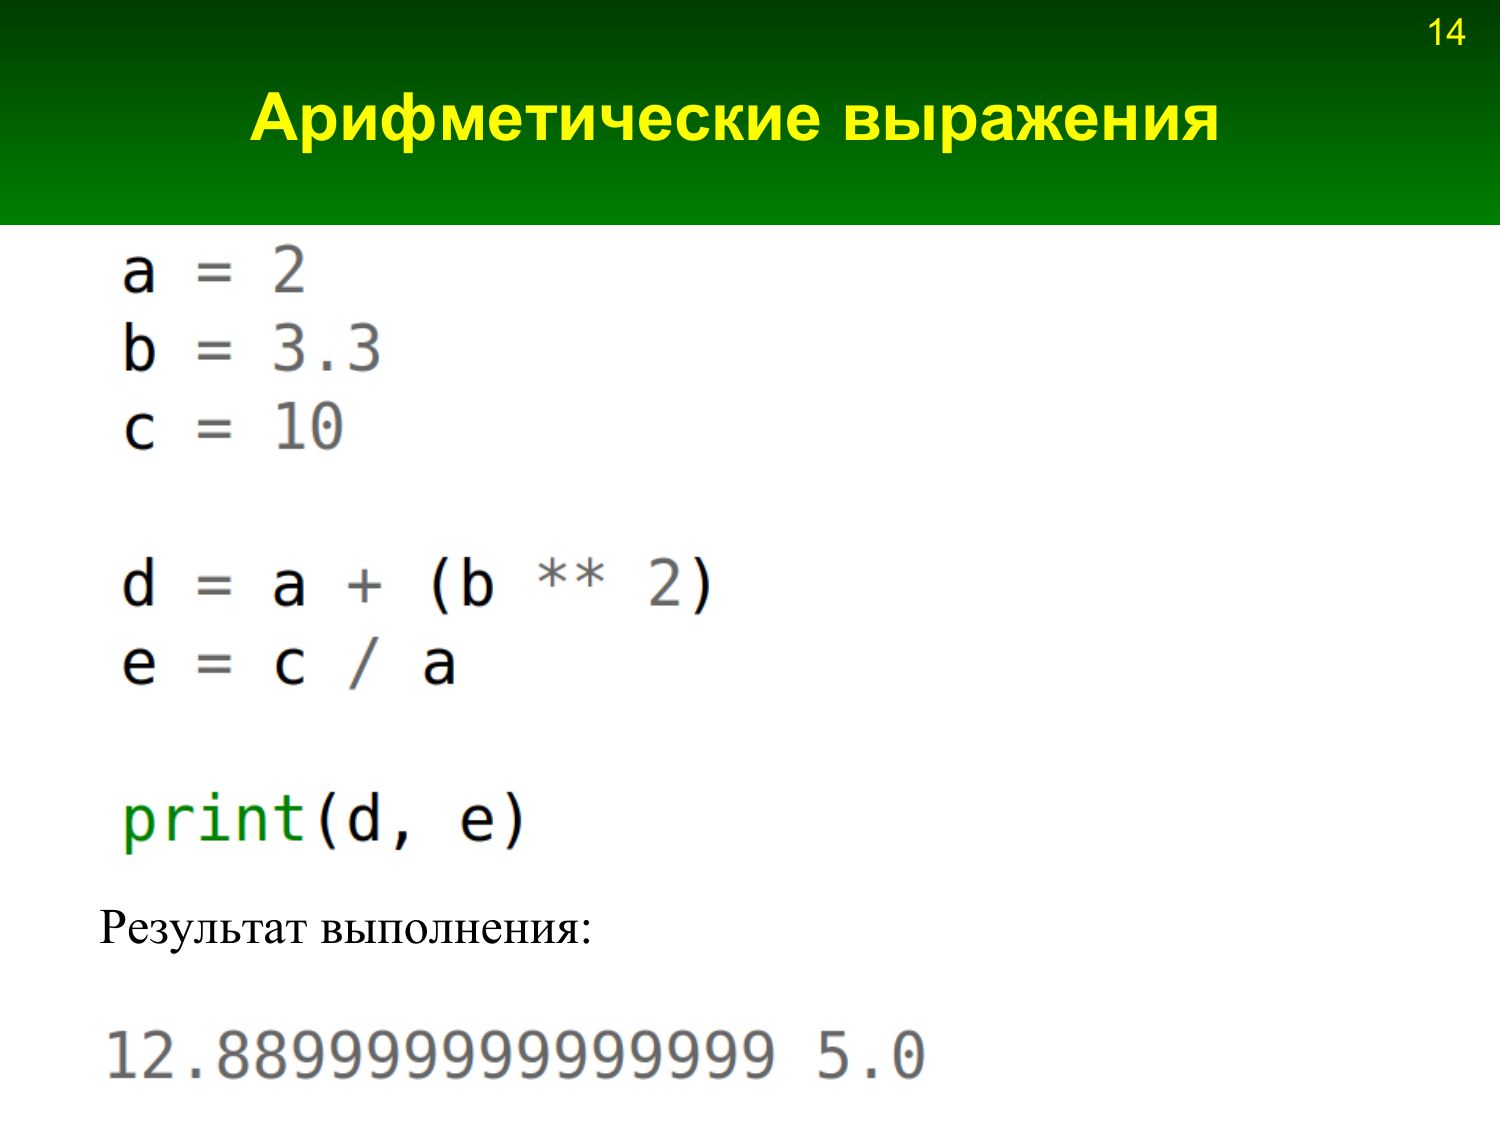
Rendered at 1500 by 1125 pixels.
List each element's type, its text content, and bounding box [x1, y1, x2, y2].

title Арифметические выражения [47, 11, 1426, 215]
text_box Результат выполнения: [99, 885, 609, 961]
picture [85, 992, 945, 1105]
picture [94, 233, 731, 869]
